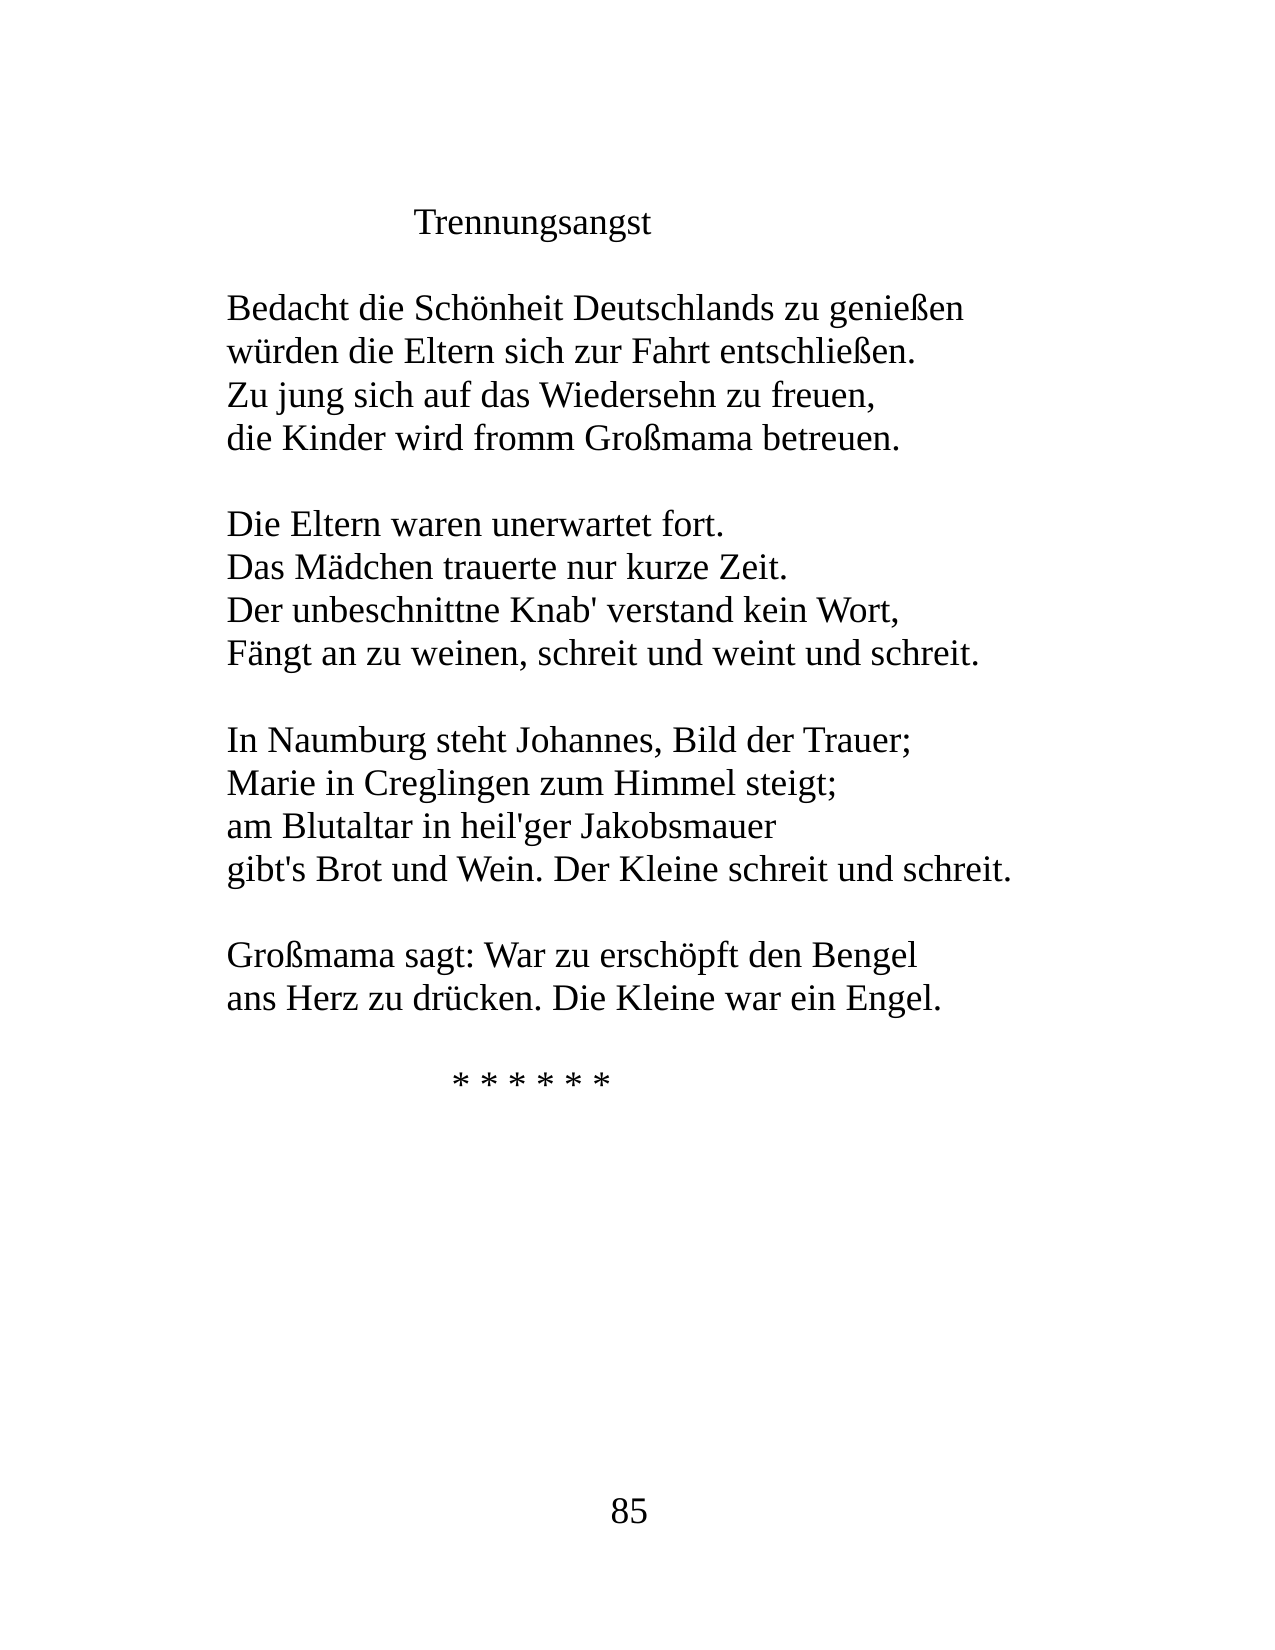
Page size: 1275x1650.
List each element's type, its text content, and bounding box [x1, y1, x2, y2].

text am Blutaltar in heil'ger Jakobsmauer [226, 803, 1157, 846]
text Der unbeschnittne Knab' verstand kein Wort, [226, 588, 1157, 631]
text ans Herz zu drücken. Die Kleine war ein Engel. [226, 976, 1157, 1019]
text Die Eltern waren unerwartet fort. [226, 501, 1157, 544]
text die Kinder wird fromm Großmama betreuen. [226, 415, 1157, 458]
text In Naumburg steht Johannes, Bild der Trauer; [226, 717, 1157, 760]
text Zu jung sich auf das Wiedersehn zu freuen, [226, 372, 1157, 415]
text Das Mädchen trauerte nur kurze Zeit. [226, 544, 1157, 588]
text * * * * * * [226, 1062, 1157, 1105]
text Marie in Creglingen zum Himmel steigt; [226, 760, 1157, 803]
text Fängt an zu weinen, schreit und weint und schreit. [226, 631, 1157, 674]
text Großmama sagt: War zu erschöpft den Bengel [226, 933, 1157, 976]
text Bedacht die Schönheit Deutschlands zu genießen [226, 286, 1157, 329]
text Trennungsangst [226, 199, 1157, 243]
text würden die Eltern sich zur Fahrt entschließen. [226, 329, 1157, 372]
text gibt's Brot und Wein. Der Kleine schreit und schreit. [226, 846, 1157, 889]
